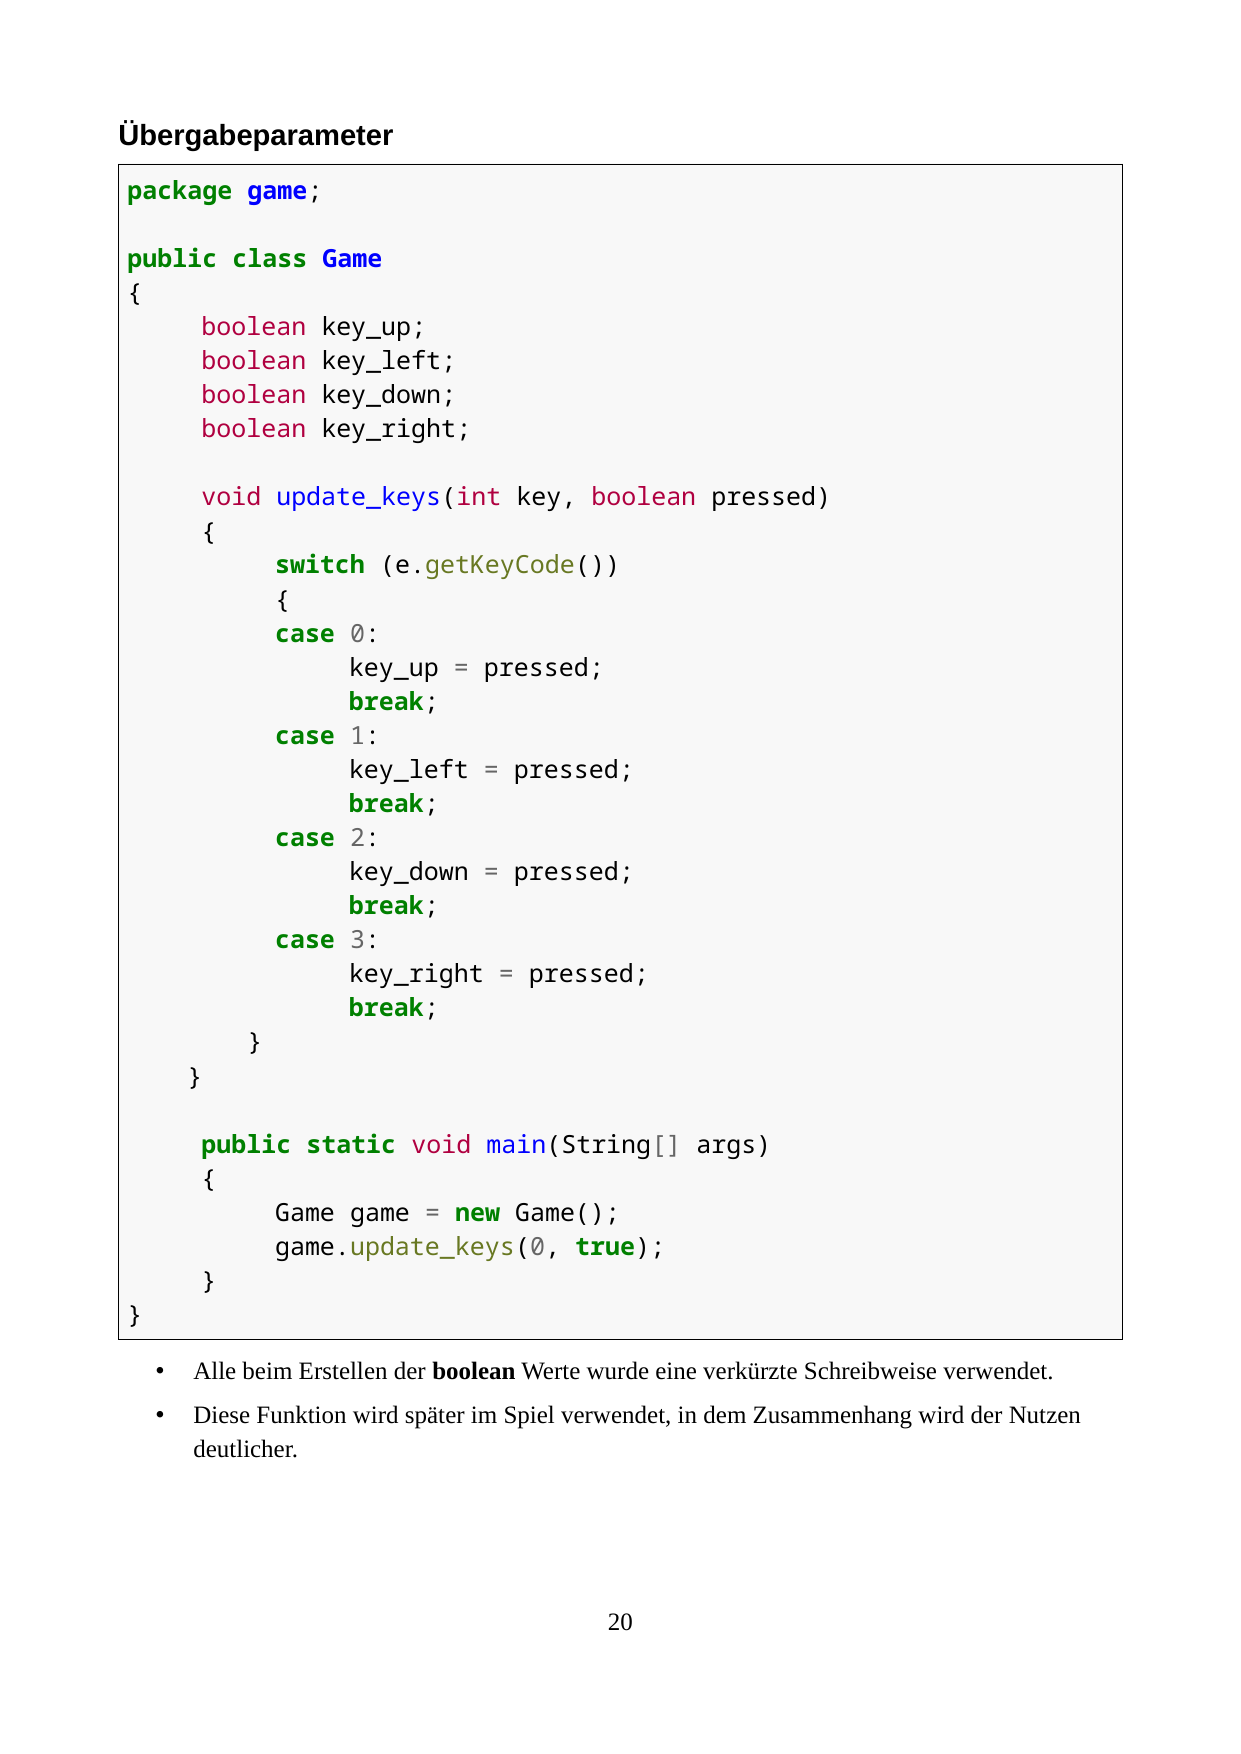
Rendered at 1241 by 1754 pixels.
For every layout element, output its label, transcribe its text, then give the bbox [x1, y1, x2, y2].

text boolean key_right; [127, 411, 1113, 445]
text public class Game [127, 241, 1113, 275]
text break; [127, 888, 1113, 922]
text } [127, 1297, 1113, 1331]
text } [127, 1058, 1113, 1092]
subtitle Übergabeparameter [94, 118, 1122, 152]
text { [127, 1160, 1113, 1194]
text void update_keys(int key, boolean pressed) [127, 479, 1113, 513]
text boolean key_up; [127, 309, 1113, 343]
text case 0: [127, 615, 1113, 649]
text key_left = pressed; [127, 752, 1113, 786]
text key_up = pressed; [127, 649, 1113, 683]
text key_right = pressed; [127, 956, 1113, 990]
text case 3: [127, 922, 1113, 956]
text Game game = new Game(); [127, 1194, 1113, 1228]
text game.update_keys(0, true); [127, 1228, 1113, 1262]
text switch (e.getKeyCode()) [127, 547, 1113, 581]
text { [127, 275, 1113, 309]
text boolean key_left; [127, 343, 1113, 377]
text } [127, 1262, 1113, 1297]
text break; [127, 786, 1113, 820]
text break; [127, 683, 1113, 717]
list Alle beim Erstellen der boolean Werte wurde eine verkürzte Schreibweise verwendet. [156, 1340, 1122, 1384]
text } [127, 1024, 1113, 1058]
text key_down = pressed; [127, 854, 1113, 888]
text public static void main(String[] args) [127, 1126, 1113, 1160]
text boolean key_down; [127, 377, 1113, 411]
text { [127, 513, 1113, 547]
text break; [127, 990, 1113, 1024]
list Diese Funktion wird später im Spiel verwendet, in dem Zusammenhang wird der Nutzen deutlicher. [156, 1401, 1122, 1462]
text { [127, 581, 1113, 615]
text case 2: [127, 820, 1113, 854]
text package game; [127, 172, 1113, 207]
text case 1: [127, 717, 1113, 752]
